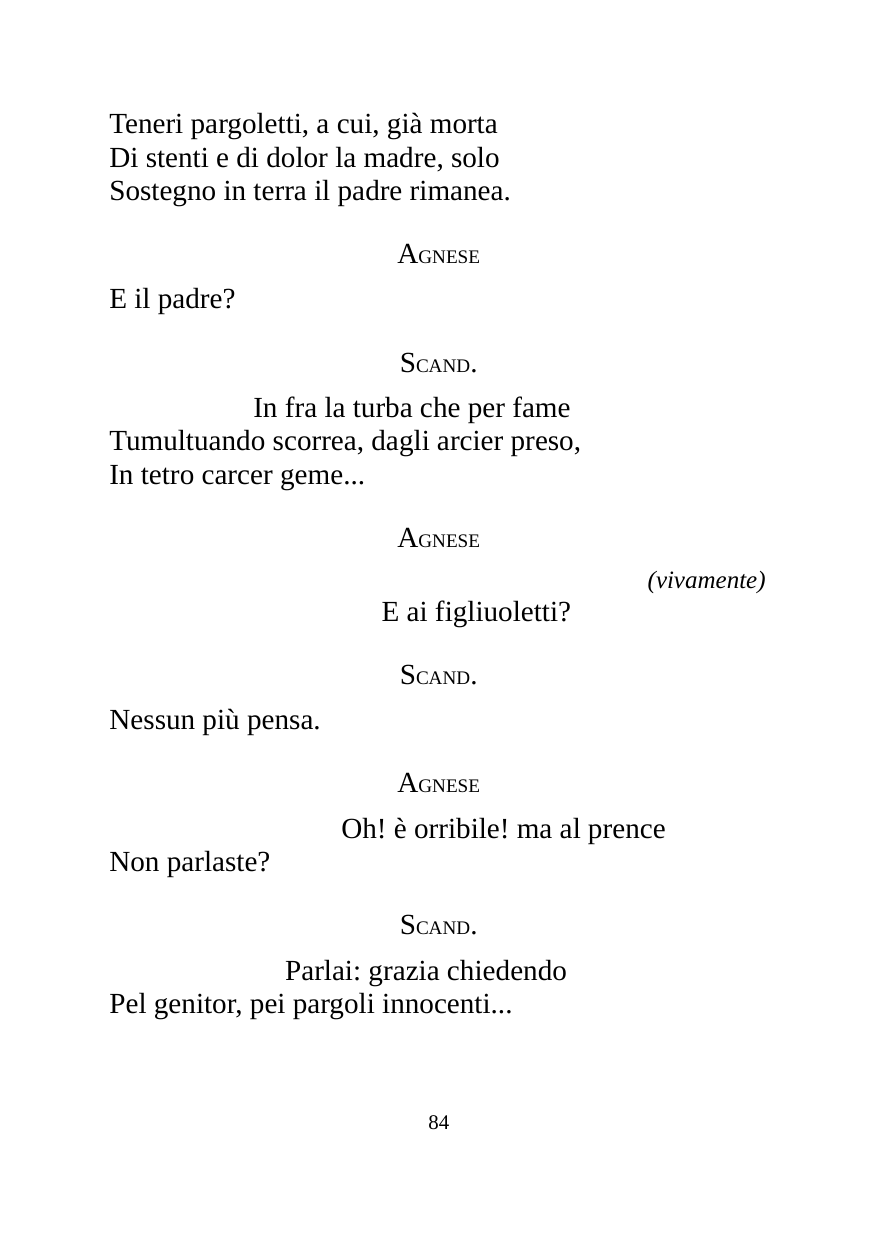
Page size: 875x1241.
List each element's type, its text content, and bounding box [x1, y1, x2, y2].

text Parlai: grazia chiedendo [285, 953, 768, 986]
text Pel genitor, pei pargoli innocenti... [109, 986, 768, 1020]
text Oh! è orribile! ma al prence [341, 811, 768, 844]
text Agnese [109, 520, 768, 554]
text Non parlaste? [109, 844, 768, 878]
text (vivamente) [404, 565, 768, 594]
text Nessun più pensa. [109, 702, 768, 736]
text Sostegno in terra il padre rimanea. [109, 173, 768, 207]
text E ai figliuoletti? [381, 594, 768, 628]
text Scand. [109, 907, 768, 941]
text In fra la turba che per fame [253, 390, 768, 423]
text Di stenti e di dolor la madre, solo [109, 140, 768, 173]
text Agnese [109, 766, 768, 799]
text Scand. [109, 345, 768, 378]
text In tetro carcer geme... [109, 457, 768, 491]
text Tumultuando scorrea, dagli arcier preso, [109, 423, 768, 457]
text Agnese [109, 236, 768, 270]
text Teneri pargoletti, a cui, già morta [109, 106, 768, 140]
text Scand. [109, 657, 768, 691]
text E il padre? [109, 282, 768, 315]
